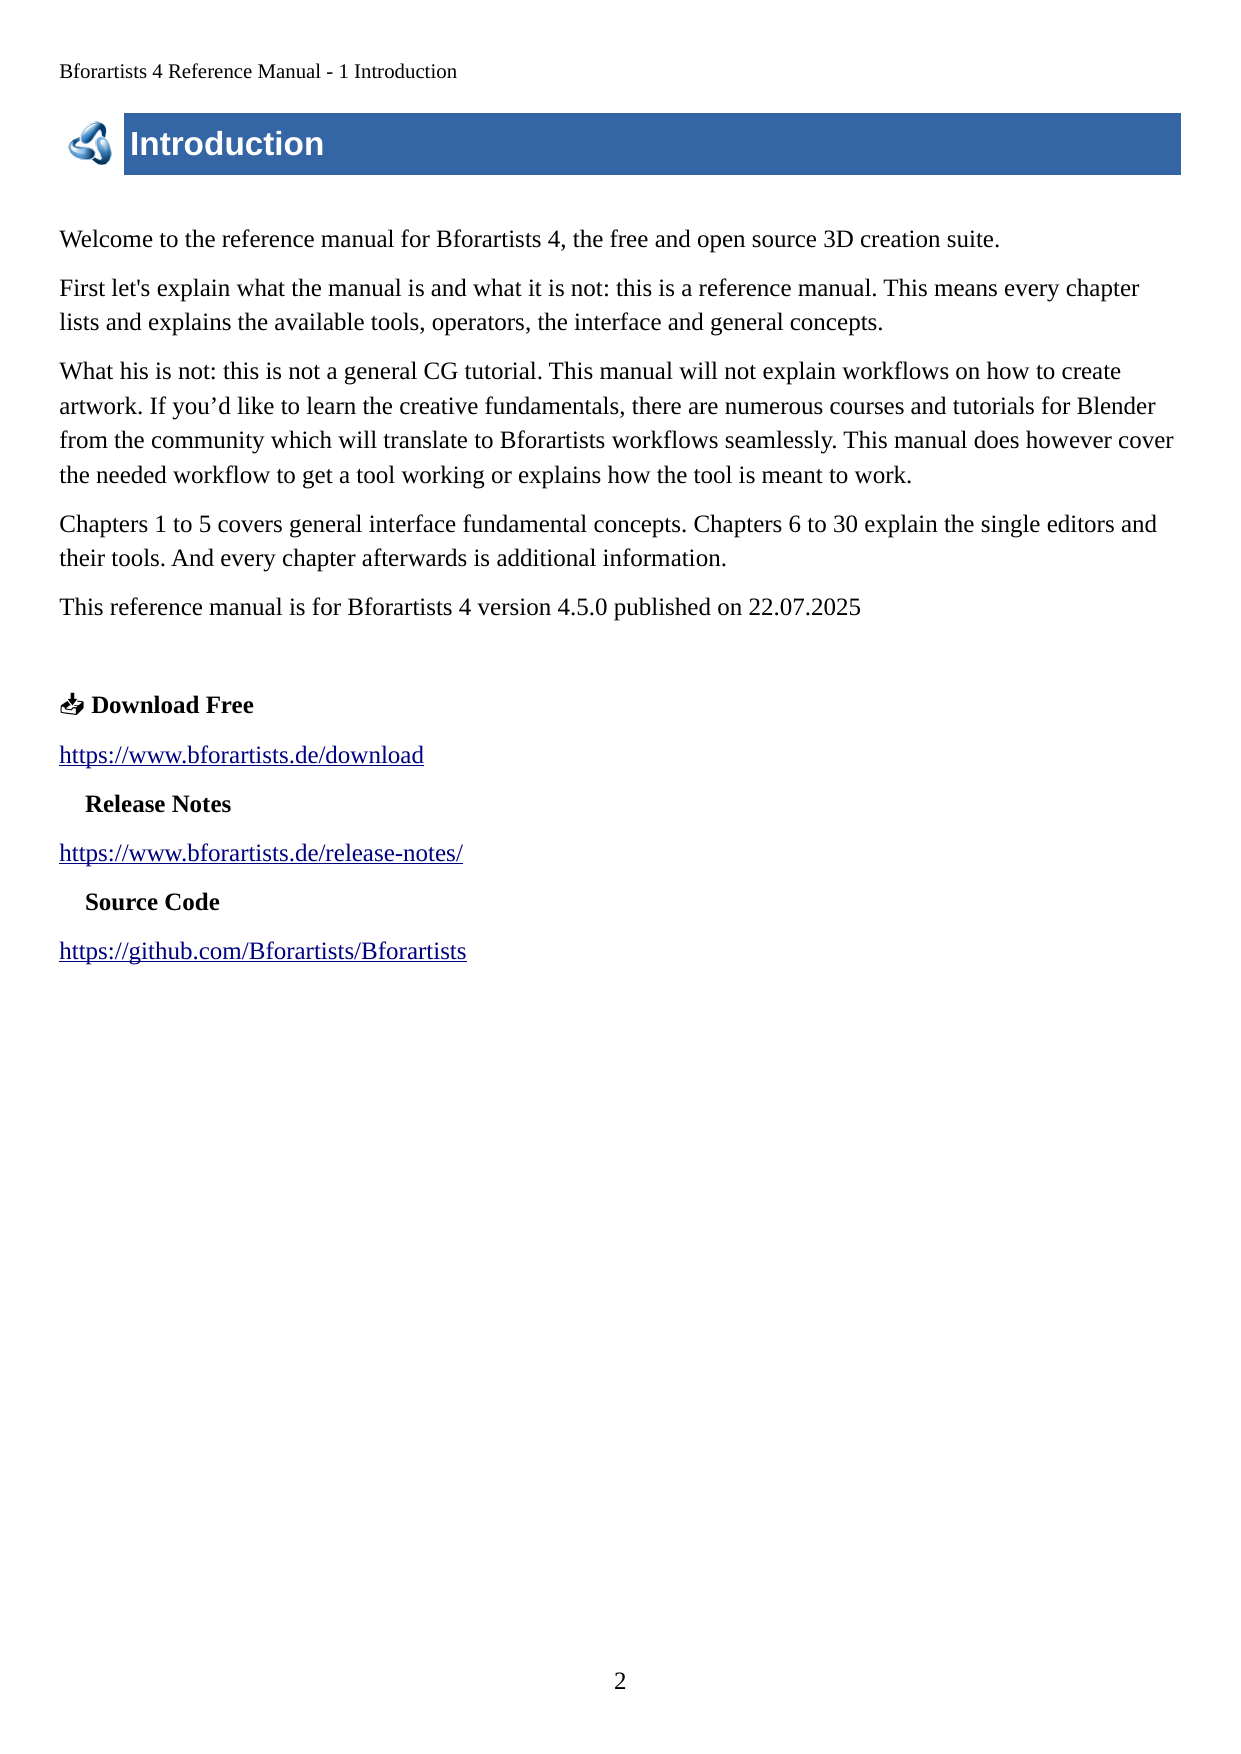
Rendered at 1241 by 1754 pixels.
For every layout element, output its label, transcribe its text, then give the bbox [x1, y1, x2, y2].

text First let's explain what the manual is and what it is not: this is a reference manual. This means every chapter lists and explains the available tools, operators, the interface and general concepts. [59, 273, 1181, 336]
text Chapters 1 to 5 covers general interface fundamental concepts. Chapters 6 to 30 explain the single editors and their tools. And every chapter afterwards is additional information. [59, 509, 1181, 572]
text This reference manual is for Bforartists 4 version 4.5.0 published on 22.07.2025 [59, 592, 1181, 621]
table_header [59, 113, 124, 175]
text Welcome to the reference manual for Bforartists 4, the free and open source 3D creation suite. [59, 224, 1181, 253]
picture [65, 118, 114, 168]
text 🧰 Source Code [59, 887, 1181, 916]
text https://github.com/Bforartists/Bforartists [59, 936, 1181, 999]
text 📝 Release Notes [59, 789, 1181, 817]
text 📥 Download Free [59, 691, 1181, 719]
text https://www.bforartists.de/release-notes/ [59, 838, 1181, 867]
text What his is not: this is not a general CG tutorial. This manual will not explain workflows on how to create artwork. If you’d like to learn the creative fundamentals, there are numerous courses and tutorials for Blender from the community which will translate to Bforartists workflows seamlessly. This manual does however cover the needed workflow to get a tool working or explains how the tool is meant to work. [59, 356, 1181, 489]
table_header Introduction [124, 113, 1181, 175]
text https://www.bforartists.de/download [59, 740, 1181, 768]
